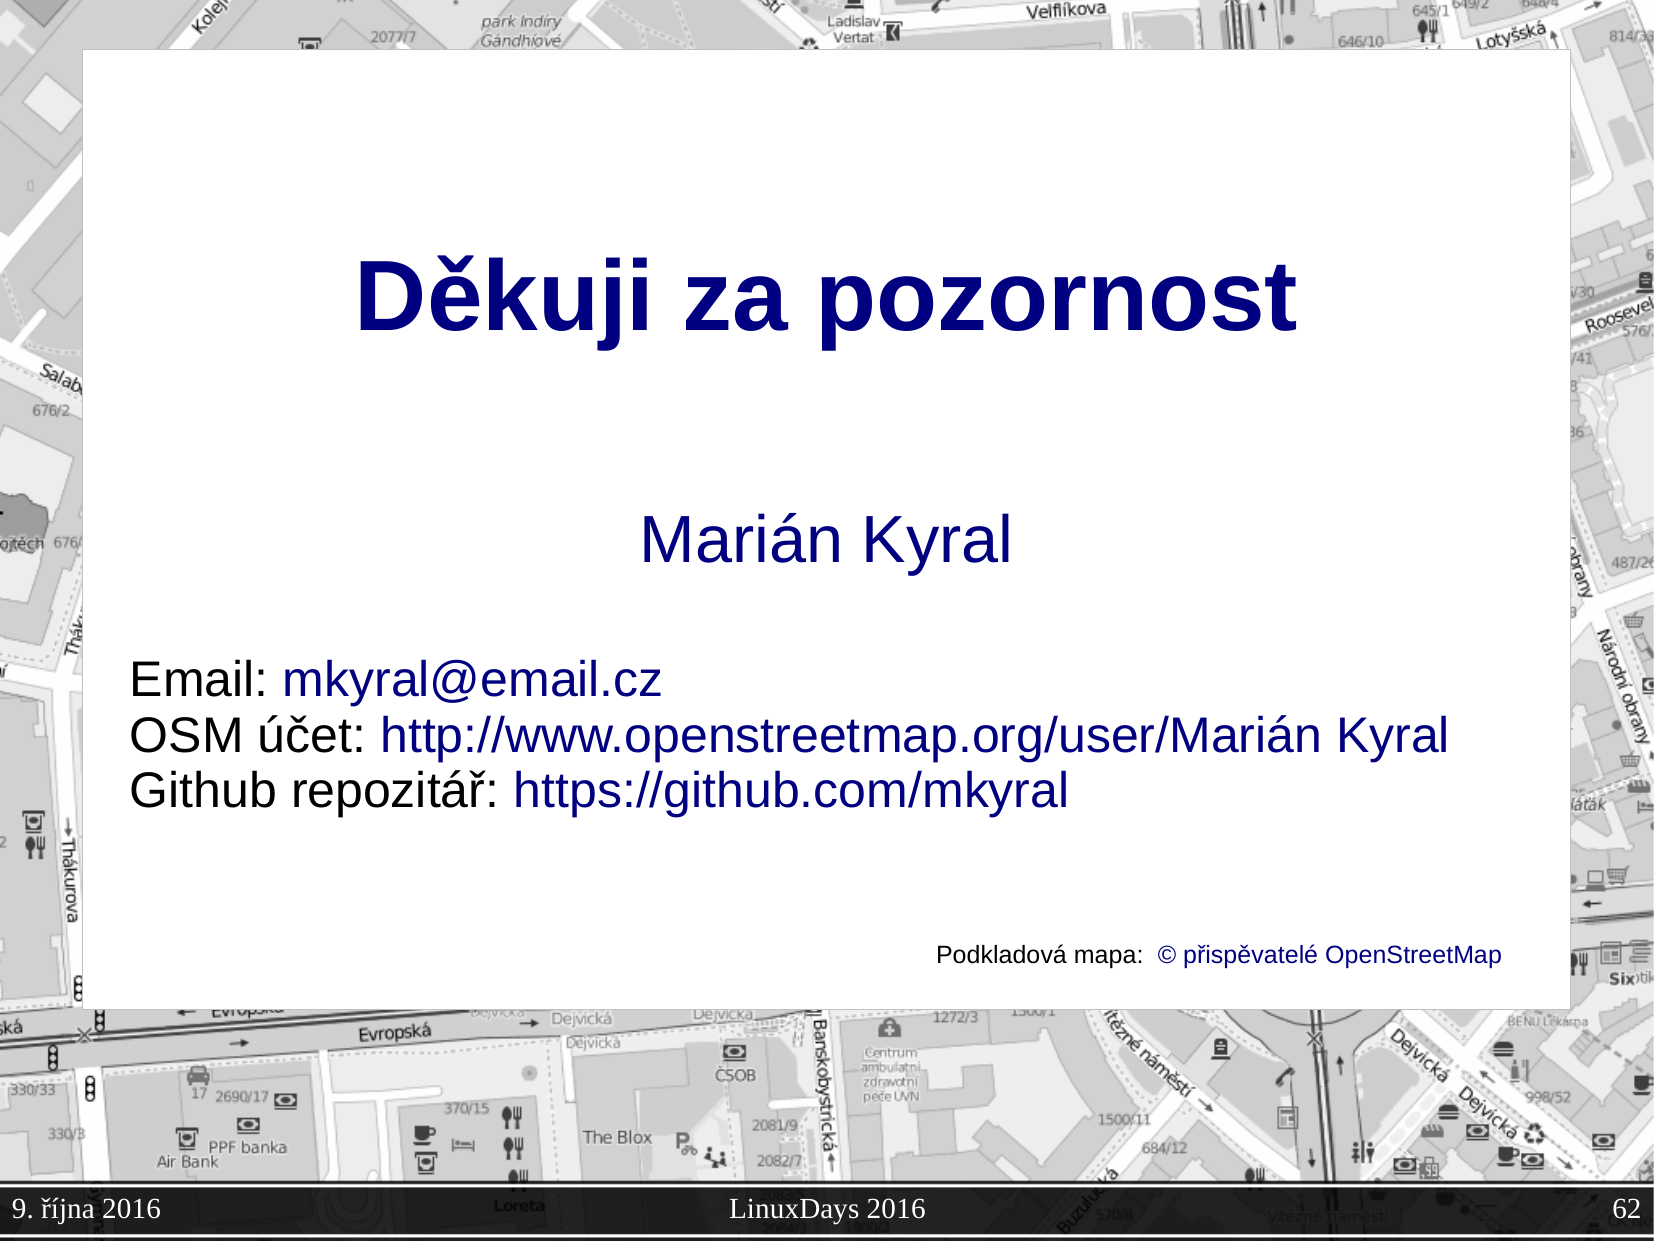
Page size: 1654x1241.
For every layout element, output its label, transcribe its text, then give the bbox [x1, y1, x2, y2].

picture [0, 0, 1654, 1241]
subtitle Děkuji za pozornost Marián Kyral Email: mkyral@email.cz OSM účet: http://www.openstreetmap.org/user/Marián Kyral Github repozitář: https://github.com/mkyral [82, 49, 1571, 1010]
text_box Podkladová mapa: © přispěvatelé OpenStreetMap [921, 933, 1560, 984]
